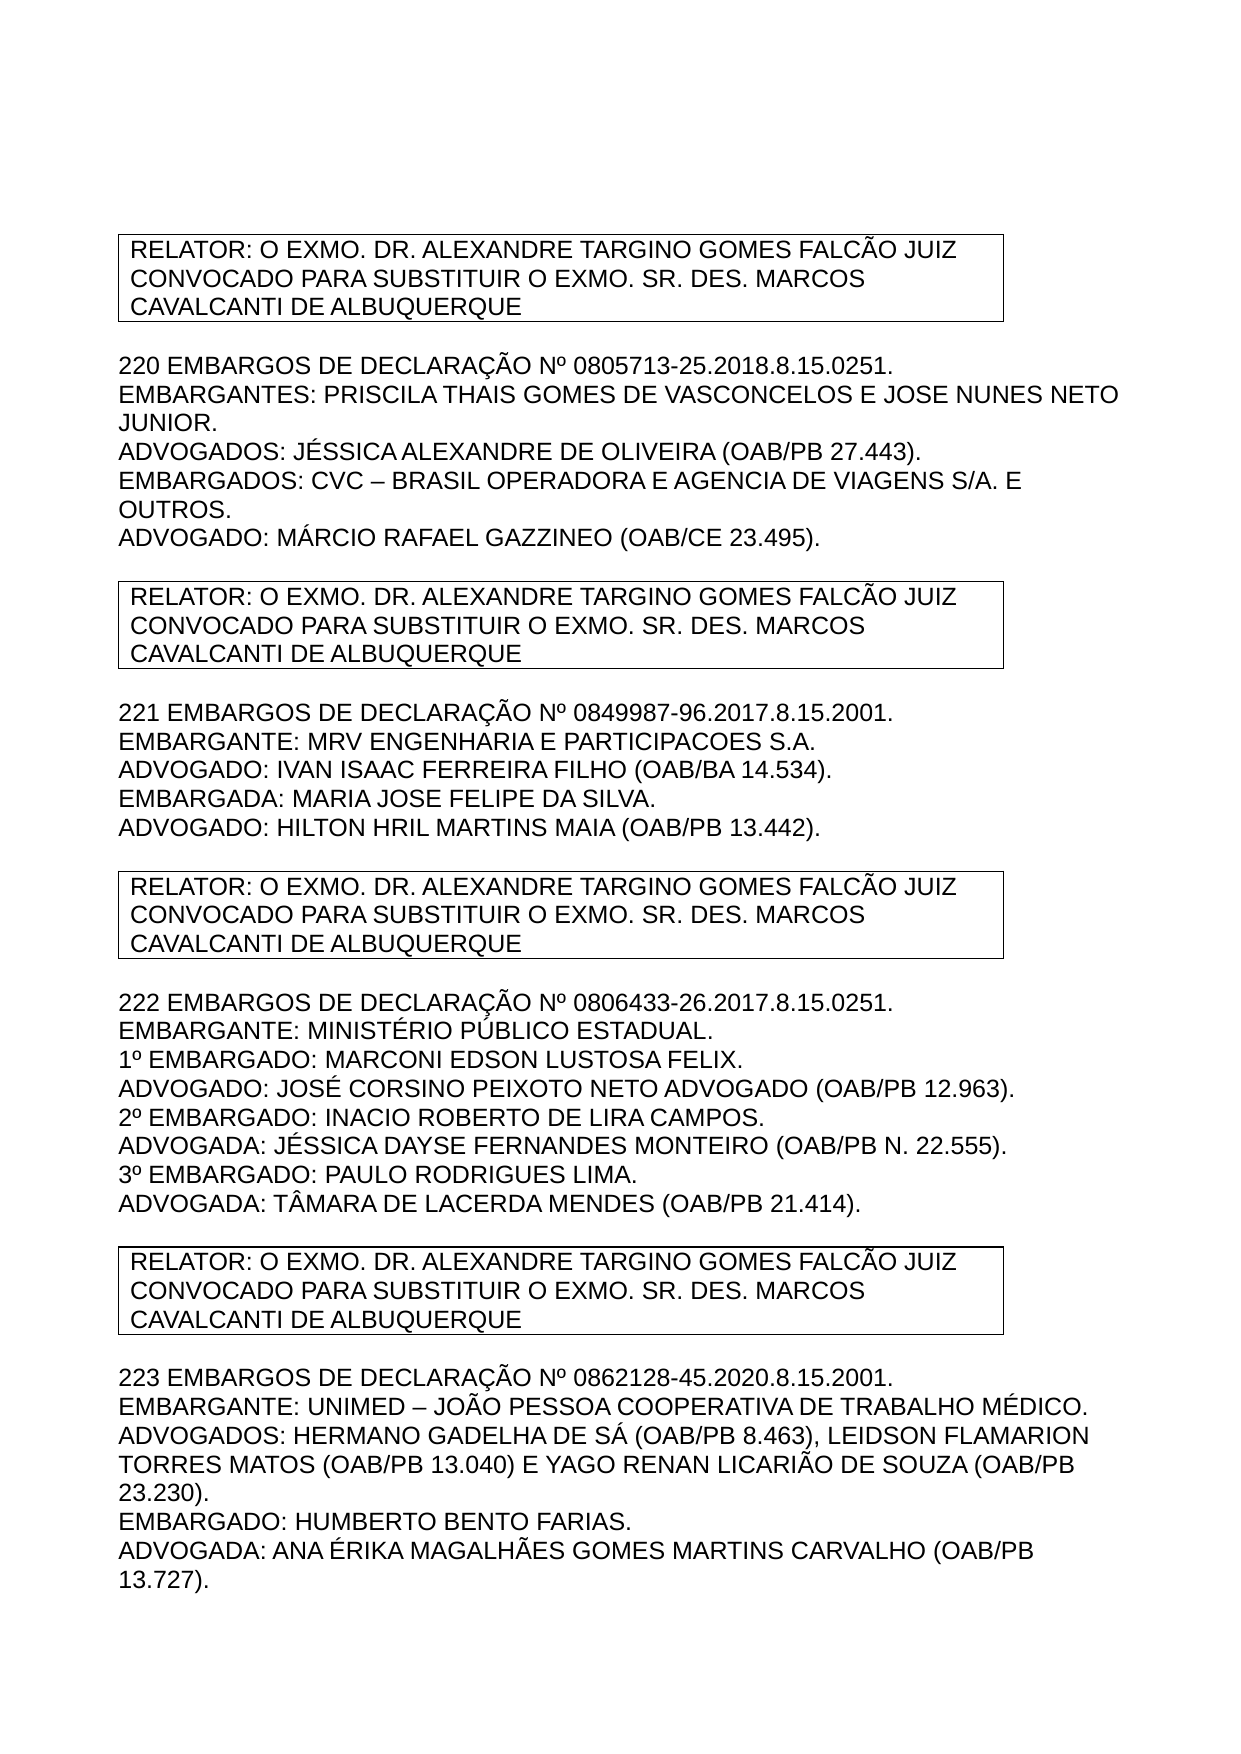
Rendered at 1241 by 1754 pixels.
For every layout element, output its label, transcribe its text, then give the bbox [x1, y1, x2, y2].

text EMBARGANTE: MINISTÉRIO PÚBLICO ESTADUAL. [118, 1016, 1122, 1045]
text EMBARGADOS: CVC – BRASIL OPERADORA E AGENCIA DE VIAGENS S/A. E OUTROS. [118, 466, 1122, 523]
text ADVOGADOS: JÉSSICA ALEXANDRE DE OLIVEIRA (OAB/PB 27.443). [118, 437, 1122, 466]
text 3º EMBARGADO: PAULO RODRIGUES LIMA. [118, 1160, 1122, 1189]
table_header RELATOR: O EXMO. DR. ALEXANDRE TARGINO GOMES FALCÃO JUIZ CONVOCADO PARA SUBSTITUIR O EXMO. SR. DES. MARCOS CAVALCANTI DE ALBUQUERQUE [119, 582, 1003, 668]
text EMBARGANTE: MRV ENGENHARIA E PARTICIPACOES S.A. [118, 727, 1122, 756]
text EMBARGANTES: PRISCILA THAIS GOMES DE VASCONCELOS E JOSE NUNES NETO JUNIOR. [118, 380, 1122, 437]
text 221 EMBARGOS DE DECLARAÇÃO Nº 0849987-96.2017.8.15.2001. [118, 698, 1122, 727]
text EMBARGADO: HUMBERTO BENTO FARIAS. [118, 1507, 1122, 1536]
text ADVOGADO: MÁRCIO RAFAEL GAZZINEO (OAB/CE 23.495). [118, 523, 1122, 552]
table_header RELATOR: O EXMO. DR. ALEXANDRE TARGINO GOMES FALCÃO JUIZ CONVOCADO PARA SUBSTITUIR O EXMO. SR. DES. MARCOS CAVALCANTI DE ALBUQUERQUE [119, 1248, 1003, 1334]
text ADVOGADA: ANA ÉRIKA MAGALHÃES GOMES MARTINS CARVALHO (OAB/PB 13.727). [118, 1536, 1122, 1593]
text 2º EMBARGADO: INACIO ROBERTO DE LIRA CAMPOS. [118, 1103, 1122, 1131]
text ADVOGADO: JOSÉ CORSINO PEIXOTO NETO ADVOGADO (OAB/PB 12.963). [118, 1074, 1122, 1103]
text ADVOGADOS: HERMANO GADELHA DE SÁ (OAB/PB 8.463), LEIDSON FLAMARION TORRES MATOS (OAB/PB 13.040) E YAGO RENAN LICARIÃO DE SOUZA (OAB/PB 23.230). [118, 1421, 1122, 1507]
text 220 EMBARGOS DE DECLARAÇÃO Nº 0805713-25.2018.8.15.0251. [118, 351, 1122, 380]
text ADVOGADA: TÂMARA DE LACERDA MENDES (OAB/PB 21.414). [118, 1189, 1122, 1218]
table_header RELATOR: O EXMO. DR. ALEXANDRE TARGINO GOMES FALCÃO JUIZ CONVOCADO PARA SUBSTITUIR O EXMO. SR. DES. MARCOS CAVALCANTI DE ALBUQUERQUE [119, 872, 1003, 958]
text ADVOGADO: IVAN ISAAC FERREIRA FILHO (OAB/BA 14.534). [118, 756, 1122, 784]
text 222 EMBARGOS DE DECLARAÇÃO Nº 0806433-26.2017.8.15.0251. [118, 988, 1122, 1016]
text ADVOGADA: JÉSSICA DAYSE FERNANDES MONTEIRO (OAB/PB N. 22.555). [118, 1131, 1122, 1160]
table_header RELATOR: O EXMO. DR. ALEXANDRE TARGINO GOMES FALCÃO JUIZ CONVOCADO PARA SUBSTITUIR O EXMO. SR. DES. MARCOS CAVALCANTI DE ALBUQUERQUE [119, 235, 1003, 321]
text 223 EMBARGOS DE DECLARAÇÃO Nº 0862128-45.2020.8.15.2001. [118, 1363, 1122, 1392]
text ADVOGADO: HILTON HRIL MARTINS MAIA (OAB/PB 13.442). [118, 813, 1122, 842]
text EMBARGADA: MARIA JOSE FELIPE DA SILVA. [118, 784, 1122, 813]
text 1º EMBARGADO: MARCONI EDSON LUSTOSA FELIX. [118, 1045, 1122, 1074]
text EMBARGANTE: UNIMED – JOÃO PESSOA COOPERATIVA DE TRABALHO MÉDICO. [118, 1392, 1122, 1421]
